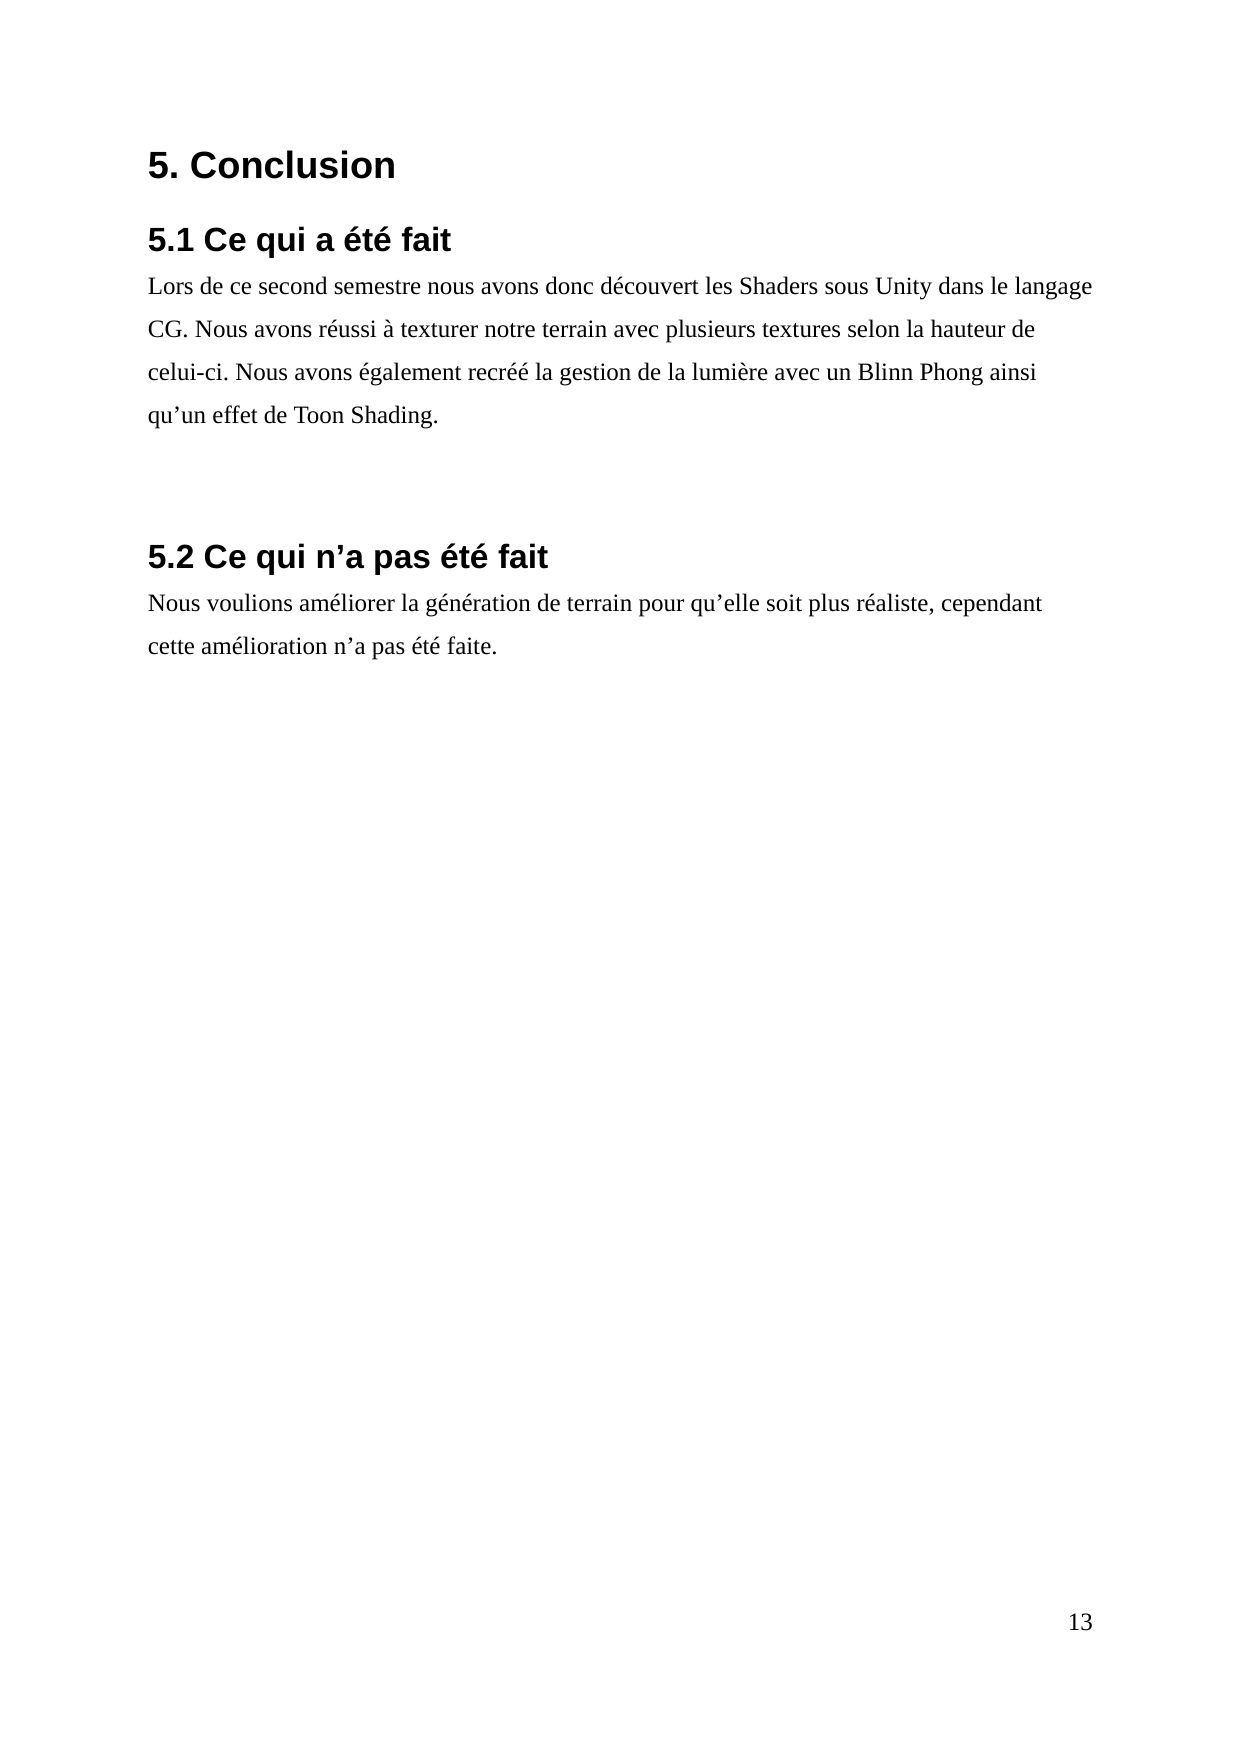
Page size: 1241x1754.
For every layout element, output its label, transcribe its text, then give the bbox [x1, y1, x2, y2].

subtitle 5.1 Ce qui a été fait [148, 220, 1093, 259]
subtitle 5. Conclusion [148, 143, 1093, 187]
subtitle 5.2 Ce qui n’a pas été fait [148, 537, 1093, 576]
text Nous voulions améliorer la génération de terrain pour qu’elle soit plus réaliste, cependant cette amélioration n’a pas été faite. [148, 588, 1093, 660]
text Lors de ce second semestre nous avons donc découvert les Shaders sous Unity dans le langage CG. Nous avons réussi à texturer notre terrain avec plusieurs textures selon la hauteur de celui-ci. Nous avons également recréé la gestion de la lumière avec un Blinn Phong ainsi qu’un effet de Toon Shading. [148, 271, 1093, 429]
